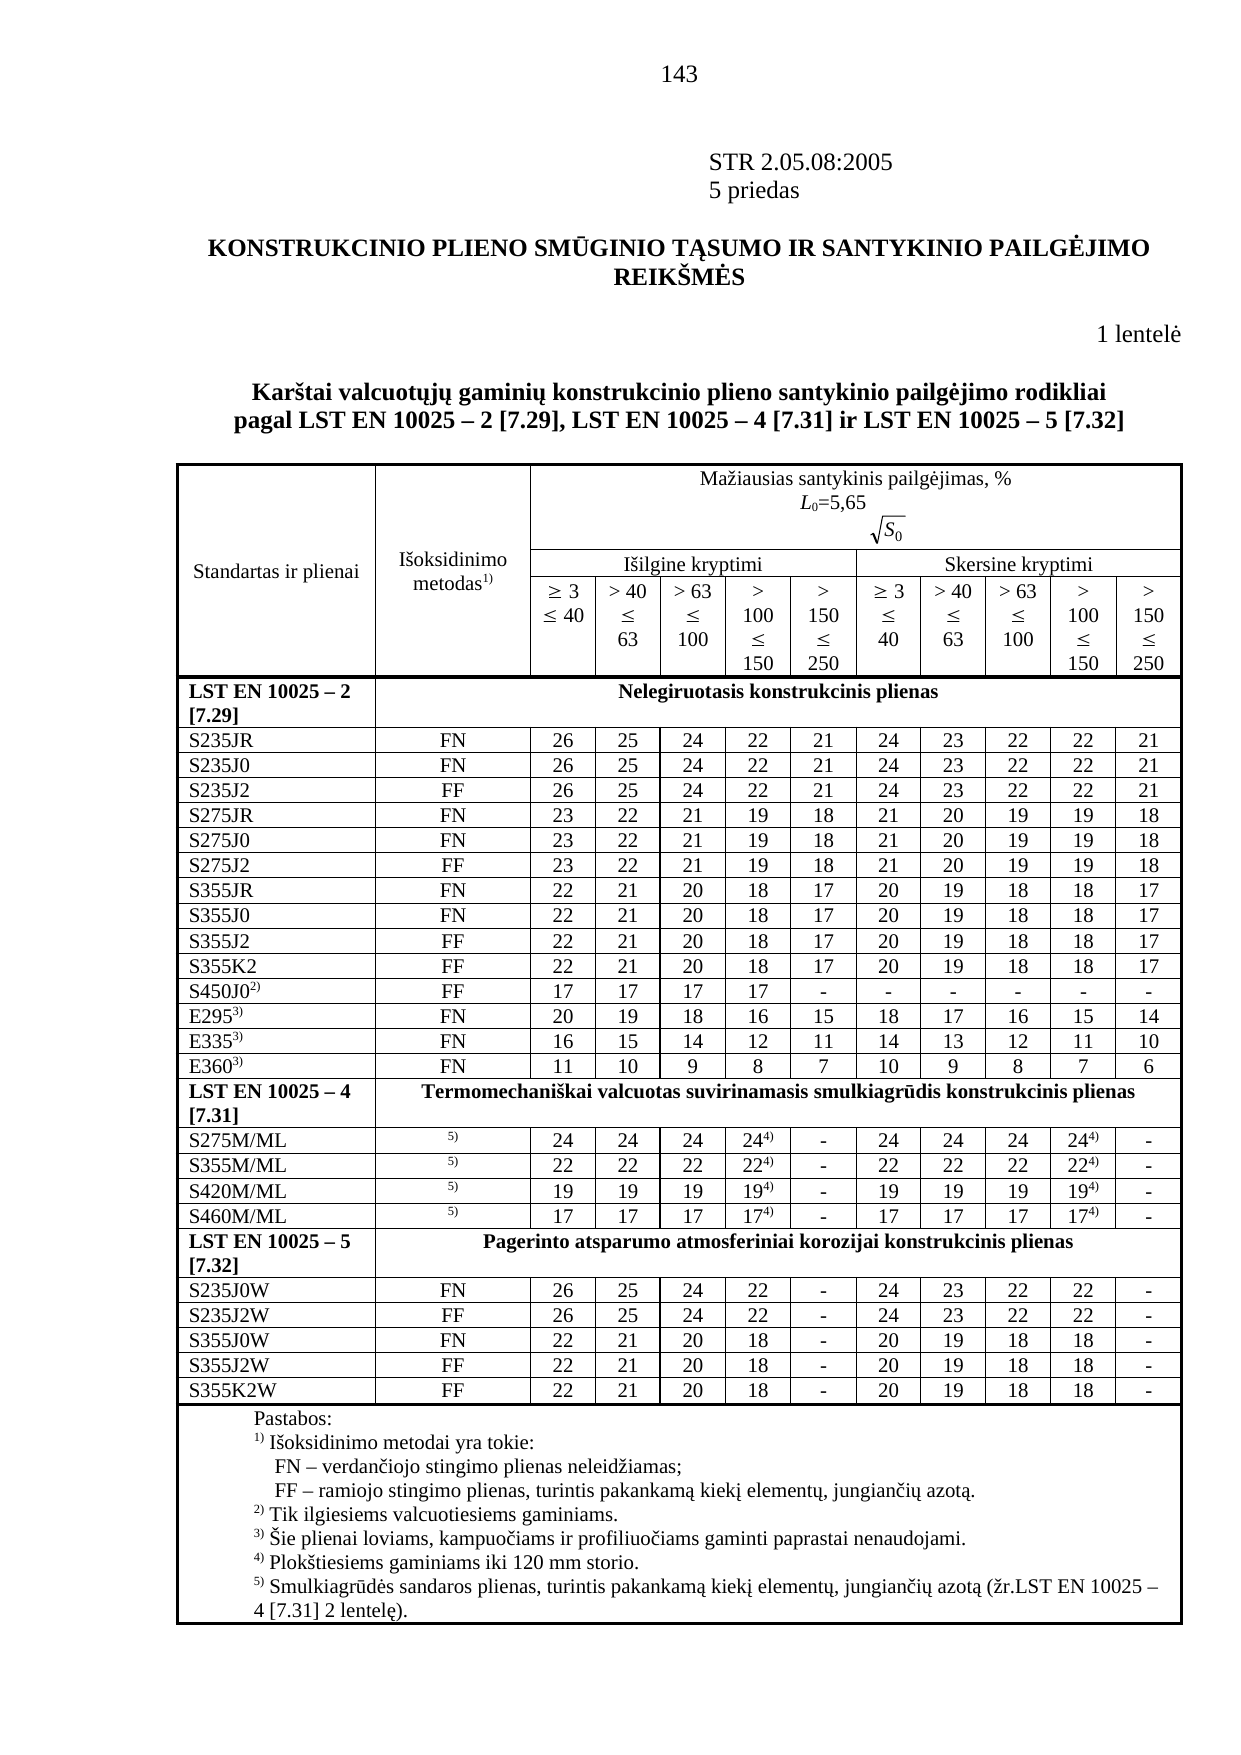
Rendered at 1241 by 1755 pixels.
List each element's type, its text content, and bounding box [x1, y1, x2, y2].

table_cell 8 [986, 1054, 1050, 1078]
table_cell 25 [596, 1278, 659, 1302]
table_cell 20 [857, 929, 920, 953]
table_cell 22 [661, 1154, 725, 1177]
table_cell 22 [726, 778, 790, 802]
table_cell 21 [857, 828, 920, 852]
table_cell 16 [726, 1004, 790, 1028]
table_cell 10 [596, 1054, 659, 1078]
table_cell - [1116, 1378, 1180, 1402]
table_cell 18 [986, 954, 1050, 978]
table_cell - [791, 1353, 856, 1377]
table_cell 21 [596, 878, 659, 902]
table_cell 18 [986, 878, 1050, 902]
table_cell 17 [596, 979, 659, 1003]
table_cell 22 [726, 1278, 790, 1302]
table_cell 17 [791, 929, 856, 953]
table_cell 22 [986, 1303, 1050, 1327]
table_cell 22 [531, 1154, 595, 1177]
table_cell 18 [986, 904, 1050, 927]
table_cell 19 [921, 929, 985, 953]
table_cell 19 [726, 828, 790, 852]
table_cell 5) [376, 1154, 530, 1177]
table_cell 26 [531, 778, 595, 802]
table_cell FF [376, 853, 530, 877]
table_cell 15 [791, 1004, 856, 1028]
table_cell 24 [596, 1128, 659, 1152]
table_cell 18 [726, 1378, 790, 1402]
table_cell 21 [596, 904, 659, 927]
table_cell 17 [986, 1204, 1050, 1228]
table_cell 11 [531, 1054, 595, 1078]
table_cell 19 [1051, 803, 1115, 827]
table_cell 20 [857, 1378, 920, 1402]
table_cell 18 [1116, 828, 1180, 852]
table_cell - [791, 1278, 856, 1302]
table_cell 19 [726, 853, 790, 877]
table_cell - [791, 1179, 856, 1203]
table_cell 17 [791, 954, 856, 978]
table_cell - [791, 1204, 856, 1228]
table_cell 20 [857, 878, 920, 902]
table_cell 21 [596, 1353, 659, 1377]
table_cell 23 [921, 1278, 985, 1302]
table_cell FN [376, 878, 530, 902]
table_cell 19 [921, 1179, 985, 1203]
table_cell > 100 £ 150 [1051, 577, 1116, 675]
table_cell 24 [531, 1128, 595, 1152]
table_cell 25 [596, 728, 659, 752]
text 5 priedas [177, 176, 1181, 204]
table_cell 17 [791, 878, 856, 902]
table_cell 24 [986, 1128, 1050, 1152]
table_cell 19 [986, 803, 1050, 827]
table_cell 20 [921, 828, 985, 852]
table_cell 19 [921, 954, 985, 978]
table_cell 17 [921, 1004, 985, 1028]
table_cell 22 [531, 1378, 595, 1402]
table_cell - [791, 1303, 856, 1327]
table_cell 22 [986, 1278, 1050, 1302]
table_cell S450J02) [179, 979, 375, 1003]
table_cell 24 [921, 1128, 985, 1152]
table_cell 22 [596, 828, 659, 852]
table_cell 8 [726, 1054, 790, 1078]
text pagal LST EN 10025 – 2 [7.29], LST EN 10025 – 4 [7.31] ir LST EN 10025 – 5 [7.32] [177, 406, 1181, 434]
text KONSTRUKCINIO PLIENO SMŪGINIO TĄSUMO IR SANTYKINIO PAILGĖJIMO REIKŠMĖS [177, 233, 1181, 291]
table_cell 25 [596, 753, 659, 777]
table_cell 19 [921, 1378, 985, 1402]
table_cell 22 [596, 1154, 659, 1177]
table_cell > 40 £ 63 [921, 577, 985, 675]
table_cell S235J2 [179, 778, 375, 802]
table_cell 23 [531, 803, 595, 827]
table_cell 18 [986, 1328, 1050, 1352]
table_cell 25 [596, 778, 659, 802]
table_cell 18 [726, 904, 790, 927]
table_cell 22 [531, 954, 595, 978]
table_cell - [1116, 1128, 1180, 1152]
table_cell 17 [661, 1204, 725, 1228]
table_cell 9 [661, 1054, 725, 1078]
table_cell 21 [791, 728, 856, 752]
table_cell 21 [596, 929, 659, 953]
table_cell - [791, 1328, 856, 1352]
table_cell 18 [726, 878, 790, 902]
table_cell 22 [531, 1353, 595, 1377]
table_cell 174) [1051, 1204, 1115, 1228]
table_cell 10 [1116, 1029, 1180, 1053]
table_cell 24 [661, 1303, 725, 1327]
table_cell > 150 £ 250 [791, 577, 856, 675]
table_cell 18 [1051, 1353, 1115, 1377]
table_cell 22 [986, 753, 1050, 777]
table_cell S355M/ML [179, 1154, 375, 1177]
table_cell 22 [726, 1303, 790, 1327]
text 1 lentelė [177, 319, 1181, 348]
table_cell Pagerinto atsparumo atmosferiniai korozijai konstrukcinis plienas [376, 1229, 1180, 1277]
table_cell S355K2 [179, 954, 375, 978]
table_cell 17 [726, 979, 790, 1003]
table_cell 22 [986, 728, 1050, 752]
table_cell 18 [986, 1378, 1050, 1402]
table_cell S460M/ML [179, 1204, 375, 1228]
table_cell 17 [857, 1204, 920, 1228]
table_cell FF [376, 979, 530, 1003]
table_cell FF [376, 1303, 530, 1327]
table_cell 22 [986, 778, 1050, 802]
table_cell 18 [1116, 853, 1180, 877]
table_cell 24 [857, 728, 920, 752]
table_cell 17 [791, 904, 856, 927]
table_cell 194) [726, 1179, 790, 1203]
table_cell - [1116, 1353, 1180, 1377]
table_cell FF [376, 778, 530, 802]
table_cell 194) [1051, 1179, 1115, 1203]
table_cell 24 [857, 1303, 920, 1327]
table_cell 18 [791, 853, 856, 877]
table_cell - [1116, 1204, 1180, 1228]
table_cell - [791, 1128, 856, 1152]
table_cell Nelegiruotasis konstrukcinis plienas [376, 679, 1180, 727]
table_cell Skersine kryptimi [857, 550, 1180, 576]
table_cell 21 [661, 803, 725, 827]
table_cell 5) [376, 1179, 530, 1203]
table_cell Išilgine kryptimi [531, 550, 856, 576]
table_cell 21 [661, 853, 725, 877]
table_cell 18 [791, 828, 856, 852]
table_cell 21 [596, 954, 659, 978]
table_cell FN [376, 1328, 530, 1352]
table_cell FN [376, 753, 530, 777]
table_cell 17 [921, 1204, 985, 1228]
table_cell FN [376, 728, 530, 752]
table_cell FF [376, 954, 530, 978]
table_cell 18 [1051, 1328, 1115, 1352]
table_cell E3353) [179, 1029, 375, 1053]
table_cell 24 [661, 728, 725, 752]
table_cell 16 [986, 1004, 1050, 1028]
table_cell 9 [921, 1054, 985, 1078]
table_cell 20 [661, 904, 725, 927]
table_cell 16 [531, 1029, 595, 1053]
table_cell 26 [531, 753, 595, 777]
table_cell 22 [531, 904, 595, 927]
table_cell 22 [596, 853, 659, 877]
table_cell 18 [857, 1004, 920, 1028]
table_cell 24 [857, 1128, 920, 1152]
table_cell 18 [726, 954, 790, 978]
table_cell ³ 3 £ 40 [857, 577, 920, 675]
table_cell 244) [1051, 1128, 1115, 1152]
table_cell 26 [531, 1278, 595, 1302]
table_cell 19 [921, 904, 985, 927]
table_cell 24 [661, 753, 725, 777]
table_cell > 63 £ 100 [986, 577, 1050, 675]
table_header Standartas ir plienai [179, 466, 375, 675]
table_cell 20 [857, 904, 920, 927]
table_cell - [1116, 1179, 1180, 1203]
table_header Išoksidinimo metodas1) [376, 466, 530, 675]
table_cell S275J2 [179, 853, 375, 877]
table_cell 20 [857, 954, 920, 978]
table_cell 5) [376, 1204, 530, 1228]
table_cell 10 [857, 1054, 920, 1078]
table_cell 18 [726, 929, 790, 953]
table_cell FF [376, 929, 530, 953]
table_cell 21 [596, 1378, 659, 1402]
table_cell 26 [531, 728, 595, 752]
table_cell 19 [661, 1179, 725, 1203]
table_cell 13 [921, 1029, 985, 1053]
table_cell FF [376, 1353, 530, 1377]
table_cell - [986, 979, 1050, 1003]
table_cell S355J2W [179, 1353, 375, 1377]
table_cell S275JR [179, 803, 375, 827]
table_cell 22 [1051, 728, 1115, 752]
table_cell 17 [596, 1204, 659, 1228]
table_cell 17 [1116, 954, 1180, 978]
table_cell 22 [531, 929, 595, 953]
table_cell S235J2W [179, 1303, 375, 1327]
table_cell - [1116, 1154, 1180, 1177]
table_cell 19 [921, 1353, 985, 1377]
table_cell 22 [1051, 778, 1115, 802]
table_cell 23 [921, 753, 985, 777]
table_cell 17 [1116, 878, 1180, 902]
table_cell 11 [791, 1029, 856, 1053]
table_cell > 100 £ 150 [726, 577, 790, 675]
table_cell FN [376, 828, 530, 852]
table_cell S355J0 [179, 904, 375, 927]
table_cell 19 [531, 1179, 595, 1203]
table_cell 19 [726, 803, 790, 827]
table_cell 18 [986, 1353, 1050, 1377]
table_cell 18 [1116, 803, 1180, 827]
table_cell 18 [791, 803, 856, 827]
table_cell 24 [857, 753, 920, 777]
table_cell 23 [921, 728, 985, 752]
table_cell 22 [986, 1154, 1050, 1177]
table_cell 20 [661, 1353, 725, 1377]
table_cell FN [376, 904, 530, 927]
table_cell 20 [661, 878, 725, 902]
table_cell E2953) [179, 1004, 375, 1028]
table_cell 23 [921, 1303, 985, 1327]
table_cell 15 [596, 1029, 659, 1053]
table_cell 21 [857, 803, 920, 827]
table_cell S235J0 [179, 753, 375, 777]
table_cell 20 [921, 853, 985, 877]
table_cell - [1116, 1328, 1180, 1352]
table_cell FN [376, 1029, 530, 1053]
table_cell FN [376, 1278, 530, 1302]
text STR 2.05.08:2005 [177, 147, 1181, 176]
table_cell 18 [986, 929, 1050, 953]
table_cell S235J0W [179, 1278, 375, 1302]
table_cell 19 [986, 853, 1050, 877]
table_cell S355K2W [179, 1378, 375, 1402]
table_cell 17 [1116, 929, 1180, 953]
table_cell 19 [596, 1004, 659, 1028]
table_cell 21 [1116, 778, 1180, 802]
table_cell 22 [1051, 1278, 1115, 1302]
table_cell S275M/ML [179, 1128, 375, 1152]
table_cell 21 [791, 778, 856, 802]
table_cell 17 [1116, 904, 1180, 927]
table_cell 23 [921, 778, 985, 802]
table_cell ³ 3 £ 40 [531, 577, 595, 675]
table_cell 19 [857, 1179, 920, 1203]
table_cell - [857, 979, 920, 1003]
table_cell 25 [596, 1303, 659, 1327]
table_cell 19 [921, 1328, 985, 1352]
text Karštai valcuotųjų gaminių konstrukcinio plieno santykinio pailgėjimo rodikliai [177, 377, 1181, 406]
table_cell S355J0W [179, 1328, 375, 1352]
table_cell LST EN 10025 – 4 [7.31] [179, 1079, 375, 1127]
table_cell > 40 £ 63 [596, 577, 660, 675]
table_cell 20 [661, 1378, 725, 1402]
table_cell 6 [1116, 1054, 1180, 1078]
table_header Mažiausias santykinis pailgėjimas, % L0=5,65 [531, 466, 1180, 549]
table_cell 22 [857, 1154, 920, 1177]
table_cell 7 [1051, 1054, 1115, 1078]
table_cell 18 [726, 1353, 790, 1377]
table_cell 22 [531, 878, 595, 902]
table_cell 11 [1051, 1029, 1115, 1053]
table_cell E3603) [179, 1054, 375, 1078]
table_cell 19 [986, 828, 1050, 852]
table_cell 20 [661, 954, 725, 978]
table_cell 19 [596, 1179, 659, 1203]
table_cell 20 [531, 1004, 595, 1028]
table_cell 21 [791, 753, 856, 777]
table_cell 17 [661, 979, 725, 1003]
table_cell 12 [726, 1029, 790, 1053]
table_cell 26 [531, 1303, 595, 1327]
table_cell 14 [1116, 1004, 1180, 1028]
table_cell 22 [726, 728, 790, 752]
table_cell 20 [857, 1353, 920, 1377]
table_cell 18 [1051, 904, 1115, 927]
table_cell - [791, 1154, 856, 1177]
table_cell FN [376, 803, 530, 827]
table_cell 24 [857, 778, 920, 802]
table_cell 18 [661, 1004, 725, 1028]
table_cell 14 [857, 1029, 920, 1053]
table_cell LST EN 10025 – 5 [7.32] [179, 1229, 375, 1277]
table_cell 22 [1051, 753, 1115, 777]
table_cell 21 [596, 1328, 659, 1352]
table_cell 21 [1116, 728, 1180, 752]
table_cell 20 [661, 929, 725, 953]
table_cell 21 [857, 853, 920, 877]
table_cell S235JR [179, 728, 375, 752]
table_cell LST EN 10025 – 2 [7.29] [179, 679, 375, 727]
table_cell 18 [1051, 929, 1115, 953]
table_cell 19 [921, 878, 985, 902]
table_cell 22 [531, 1328, 595, 1352]
table_cell 17 [531, 1204, 595, 1228]
table_cell - [1116, 979, 1180, 1003]
table_cell 244) [726, 1128, 790, 1152]
table_cell 22 [1051, 1303, 1115, 1327]
table_cell 20 [857, 1328, 920, 1352]
table_cell 22 [596, 803, 659, 827]
table_cell 18 [1051, 954, 1115, 978]
table_cell S275J0 [179, 828, 375, 852]
table_cell 19 [1051, 828, 1115, 852]
table_cell 22 [726, 753, 790, 777]
table_cell 21 [661, 828, 725, 852]
table_cell 224) [726, 1154, 790, 1177]
table_cell 19 [986, 1179, 1050, 1203]
table_cell 21 [1116, 753, 1180, 777]
table_cell 224) [1051, 1154, 1115, 1177]
table_cell 14 [661, 1029, 725, 1053]
table_cell S355J2 [179, 929, 375, 953]
table_cell > 150 £ 250 [1117, 577, 1180, 675]
table_cell S420M/ML [179, 1179, 375, 1203]
table_cell 24 [661, 1128, 725, 1152]
table_cell - [921, 979, 985, 1003]
table_cell 18 [1051, 1378, 1115, 1402]
table_cell 18 [1051, 878, 1115, 902]
table_cell 7 [791, 1054, 856, 1078]
table_cell 20 [921, 803, 985, 827]
table_cell - [1051, 979, 1115, 1003]
table_cell - [791, 979, 856, 1003]
table_cell - [791, 1378, 856, 1402]
table_cell Pastabos: 1) Išoksidinimo metodai yra tokie: FN – verdančiojo stingimo plienas neleidžiamas; FF – ramiojo stingimo plienas, turintis pakankamą kiekį elementų, jungiančių azotą. 2) Tik ilgiesiems valcuotiesiems gaminiams. 3) Šie plienai loviams, kampuočiams ir profiliuočiams gaminti paprastai nenaudojami. 4) Plokštiesiems gaminiams iki 120 mm storio. 5) Smulkiagrūdės sandaros plienas, turintis pakankamą kiekį elementų, jungiančių azotą (žr.LST EN 10025 – 4 [7.31] 2 lentelę). [179, 1406, 1180, 1622]
table_cell - [1116, 1303, 1180, 1327]
table_cell S355JR [179, 878, 375, 902]
table_cell 20 [661, 1328, 725, 1352]
table_cell FN [376, 1004, 530, 1028]
table_cell 18 [726, 1328, 790, 1352]
table_cell 5) [376, 1128, 530, 1152]
table_cell FN [376, 1054, 530, 1078]
table_cell 24 [661, 1278, 725, 1302]
table_cell 22 [921, 1154, 985, 1177]
table_cell 15 [1051, 1004, 1115, 1028]
table_cell 12 [986, 1029, 1050, 1053]
table_cell 17 [531, 979, 595, 1003]
table_cell 24 [661, 778, 725, 802]
table_cell 19 [1051, 853, 1115, 877]
table_cell - [1116, 1278, 1180, 1302]
table_cell Termomechaniškai valcuotas suvirinamasis smulkiagrūdis konstrukcinis plienas [376, 1079, 1180, 1127]
table_cell 23 [531, 828, 595, 852]
table_cell 24 [857, 1278, 920, 1302]
table_cell 23 [531, 853, 595, 877]
table_cell 174) [726, 1204, 790, 1228]
table_cell > 63 £ 100 [661, 577, 725, 675]
table_cell FF [376, 1378, 530, 1402]
